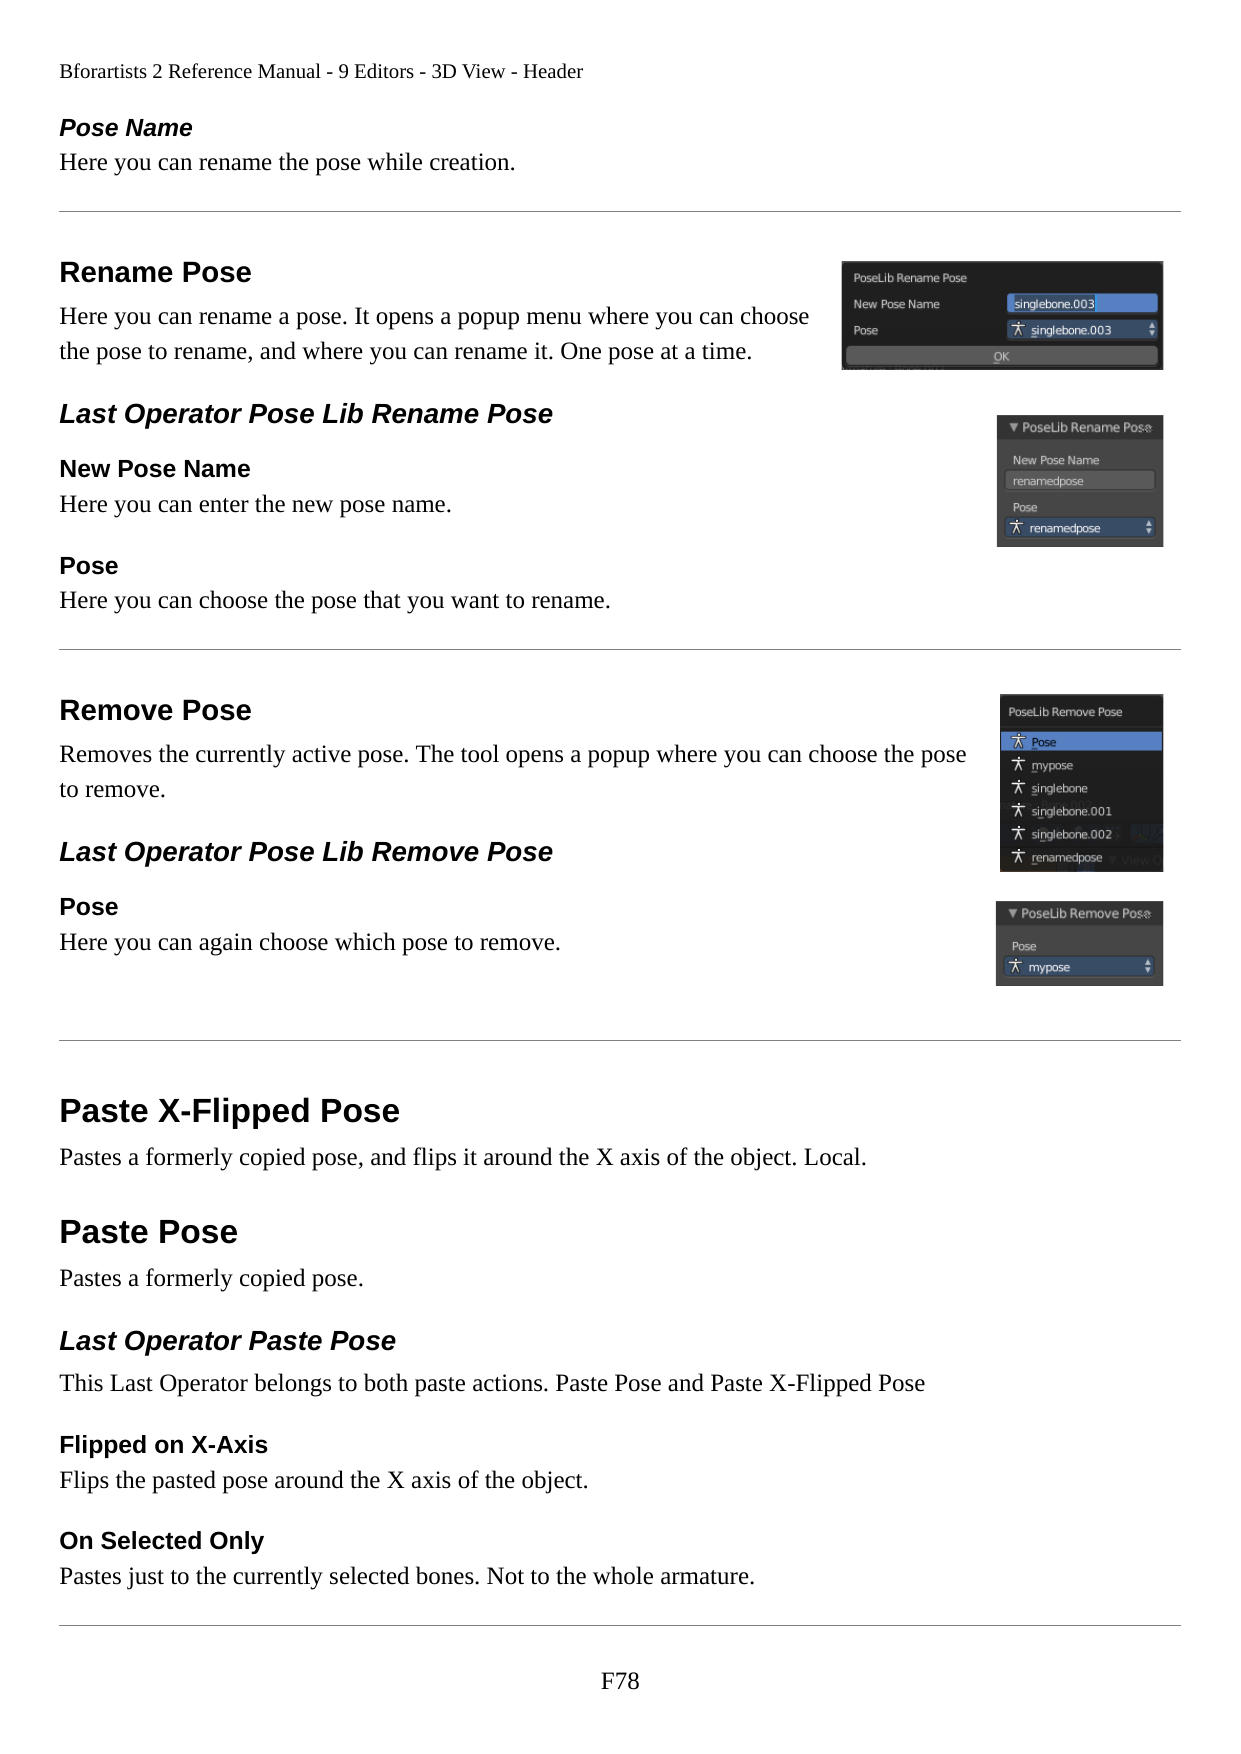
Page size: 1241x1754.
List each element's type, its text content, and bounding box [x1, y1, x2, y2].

subtitle New Pose Name [59, 454, 996, 483]
subtitle Last Operator Pose Lib Remove Pose [59, 836, 1000, 867]
text Here you can enter the new pose name. [59, 489, 996, 518]
text Pastes a formerly copied pose. [59, 1263, 1181, 1291]
subtitle Rename Pose [59, 255, 1181, 289]
subtitle Pose [59, 892, 1181, 921]
text Here you can rename the pose while creation. [59, 147, 1181, 176]
subtitle Last Operator Paste Pose [59, 1324, 1181, 1356]
subtitle Paste Pose [59, 1211, 1181, 1250]
text Removes the currently active pose. The tool opens a popup where you can choose the pose to remove. [59, 739, 1000, 803]
picture [841, 261, 1164, 370]
subtitle Pose [59, 551, 1181, 579]
subtitle Last Operator Pose Lib Rename Pose [59, 397, 1181, 429]
subtitle Pose Name [59, 113, 1181, 141]
text Here you can rename a pose. It opens a popup menu where you can choose the pose to rename, and where you can rename it. One pose at a time. [59, 301, 841, 365]
text Flips the pasted pose around the X axis of the object. [59, 1465, 1181, 1494]
picture [1000, 694, 1164, 872]
picture [996, 415, 1164, 547]
text Here you can again choose which pose to remove. [59, 927, 995, 956]
text Pastes a formerly copied pose, and flips it around the X axis of the object. Local. [59, 1142, 1181, 1170]
picture [995, 901, 1164, 986]
subtitle On Selected Only [59, 1526, 1181, 1555]
subtitle [1164, 454, 1181, 483]
subtitle Remove Pose [59, 693, 1181, 727]
subtitle Paste X-Flipped Pose [59, 1090, 1181, 1129]
text Pastes just to the currently selected bones. Not to the whole armature. [59, 1561, 1181, 1590]
text Here you can choose the pose that you want to rename. [59, 586, 1181, 614]
subtitle Flipped on X-Axis [59, 1430, 1181, 1459]
text This Last Operator belongs to both paste actions. Paste Pose and Paste X-Flipped Pose [59, 1368, 1181, 1397]
